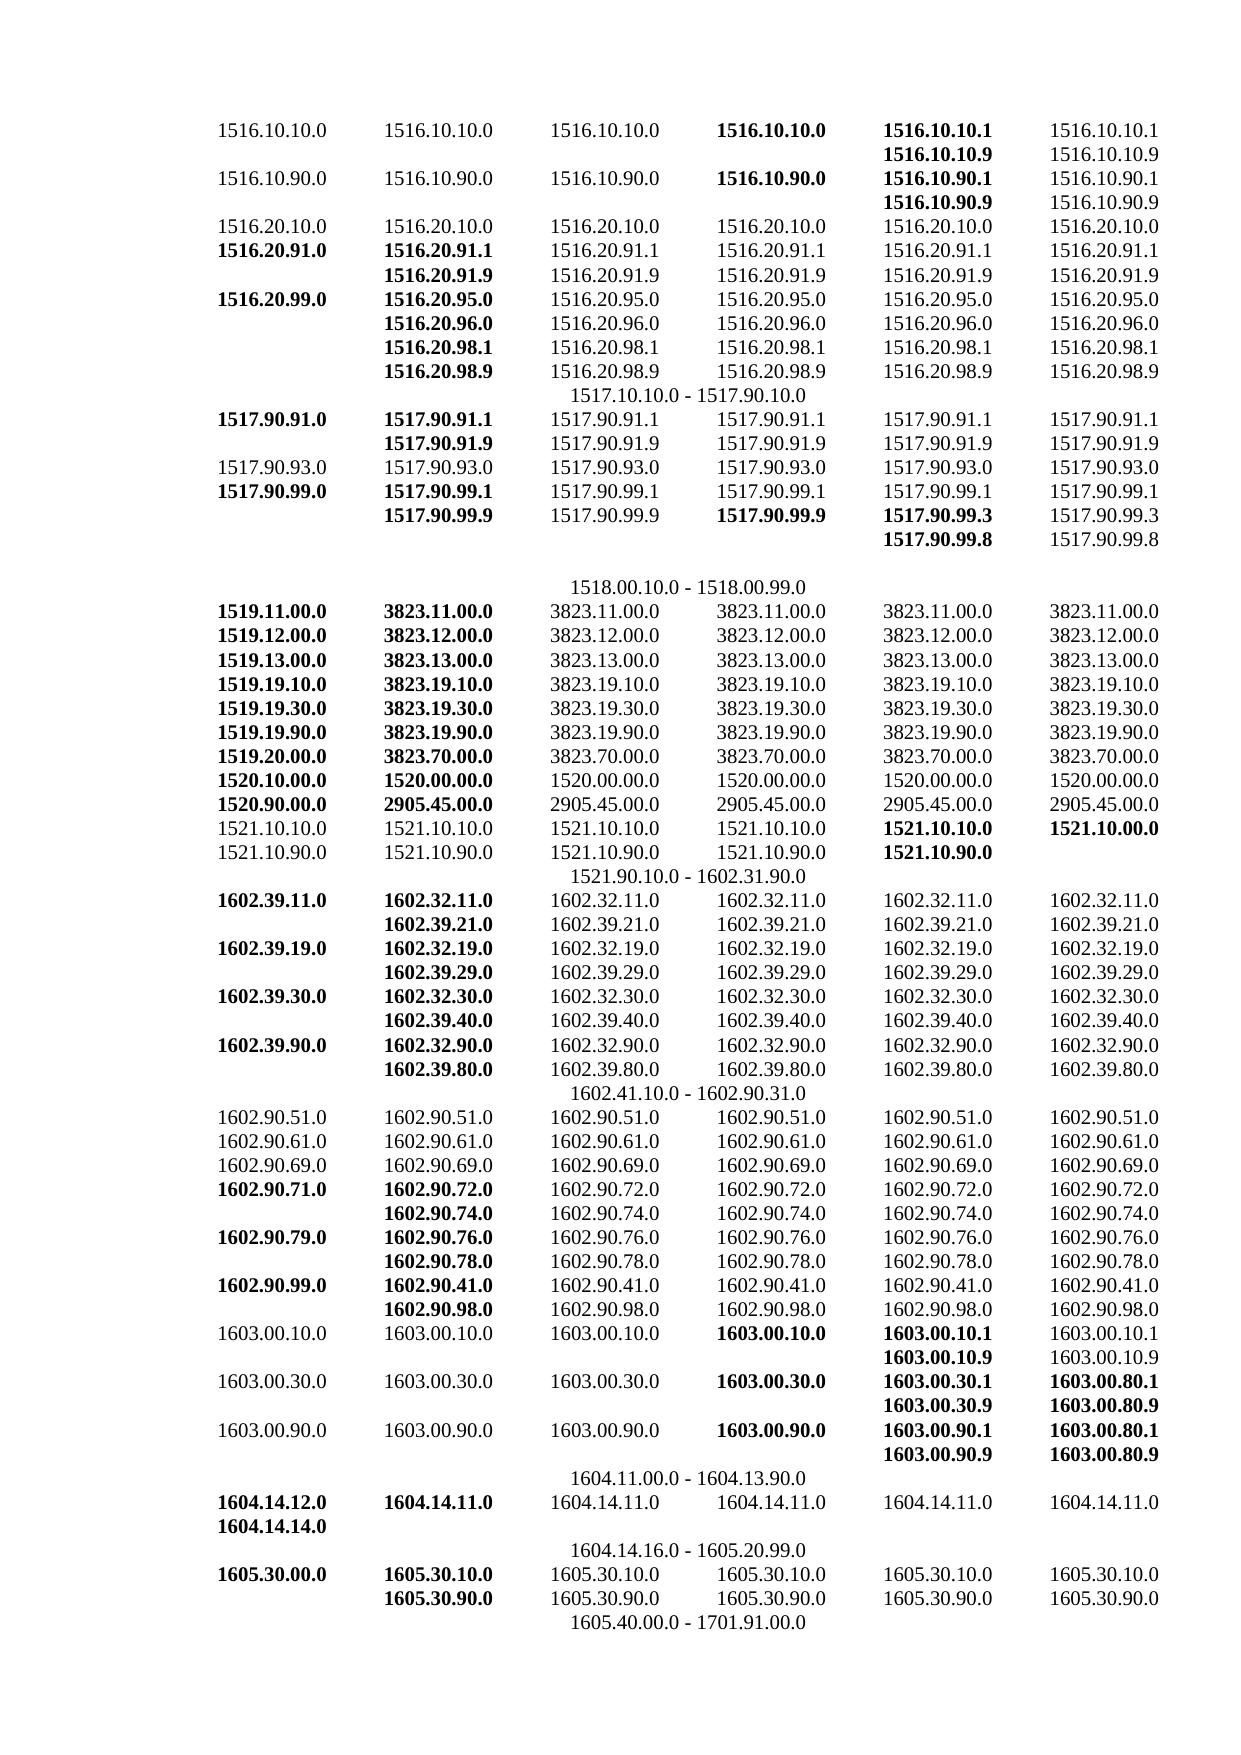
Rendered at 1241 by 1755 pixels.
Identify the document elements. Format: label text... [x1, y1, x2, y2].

table_cell 1602.39.29.0 [355, 960, 521, 984]
table_cell 1516.20.91.1 [521, 239, 688, 262]
table_cell 1516.20.10.0 [688, 214, 854, 238]
table_cell 1602.90.99.0 [189, 1273, 355, 1297]
table_cell [189, 1057, 355, 1081]
table_cell 1602.39.21.0 [854, 912, 1021, 936]
table_cell 1605.30.10.0 [854, 1562, 1021, 1586]
table_cell 1603.00.10.0 [521, 1321, 688, 1369]
table_cell 1516.20.91.9 [854, 263, 1021, 287]
table_cell 1517.90.91.9 [1021, 431, 1187, 455]
table_cell 1516.20.95.0 [1021, 287, 1187, 311]
table_cell 1516.20.96.0 [521, 311, 688, 335]
table_cell 1602.90.74.0 [355, 1201, 521, 1225]
table_cell 1602.32.11.0 [1021, 888, 1187, 912]
table_cell 1516.20.91.1 [854, 239, 1021, 262]
table_cell 1602.32.11.0 [854, 888, 1021, 912]
table_cell 1516.10.90.0 [355, 166, 521, 214]
table_cell 1517.90.93.0 [1021, 455, 1187, 479]
table_cell 3823.19.10.0 [521, 672, 688, 696]
table_cell 1516.20.98.9 [355, 359, 521, 383]
table_cell 1603.00.30.1 1603.00.30.9 [854, 1369, 1021, 1417]
table_cell [1021, 1514, 1187, 1538]
table_cell 3823.19.30.0 [521, 696, 688, 720]
table_cell 3823.70.00.0 [355, 744, 521, 768]
table_cell 1602.39.29.0 [521, 960, 688, 984]
table_cell 1602.90.71.0 [189, 1177, 355, 1201]
table_cell 1516.20.95.0 [355, 287, 521, 311]
table_cell [189, 912, 355, 936]
table_cell 1516.20.91.9 [688, 263, 854, 287]
table_cell 1602.32.19.0 [355, 936, 521, 960]
table_cell 1517.90.91.1 [854, 407, 1021, 431]
table_cell 1602.32.11.0 [355, 888, 521, 912]
table_cell 1605.40.00.0 - 1701.91.00.0 [189, 1610, 1187, 1634]
table_cell 1602.90.98.0 [1021, 1297, 1187, 1321]
table_cell 3823.11.00.0 [1021, 599, 1187, 623]
table_cell 3823.13.00.0 [688, 648, 854, 672]
table_cell 1519.19.90.0 [189, 720, 355, 744]
table_cell 1602.39.80.0 [521, 1057, 688, 1081]
table_cell 2905.45.00.0 [688, 792, 854, 816]
table_cell 1602.32.19.0 [1021, 936, 1187, 960]
table_cell 1603.00.10.0 [189, 1321, 355, 1369]
table_cell 1605.30.00.0 [189, 1562, 355, 1586]
table_cell 1517.90.99.1 [521, 479, 688, 503]
table_cell 1603.00.90.0 [355, 1418, 521, 1466]
table_cell 1602.90.69.0 [854, 1153, 1021, 1177]
table_cell 1602.39.21.0 [521, 912, 688, 936]
table_cell [189, 1249, 355, 1273]
table_cell 1516.20.91.9 [521, 263, 688, 287]
table_cell 1521.10.10.0 [189, 816, 355, 840]
table_cell 3823.12.00.0 [1021, 624, 1187, 647]
table_cell 1517.90.93.0 [854, 455, 1021, 479]
table_cell 1516.20.98.9 [521, 359, 688, 383]
table_cell 1602.32.30.0 [355, 984, 521, 1008]
table_cell 1517.90.93.0 [189, 455, 355, 479]
table_cell [355, 1514, 521, 1538]
table_cell 1520.90.00.0 [189, 792, 355, 816]
table_cell 1602.90.98.0 [688, 1297, 854, 1321]
table_cell 1602.90.41.0 [1021, 1273, 1187, 1297]
table_cell 1516.20.91.9 [1021, 263, 1187, 287]
table_cell 3823.19.10.0 [355, 672, 521, 696]
table_cell 1602.90.98.0 [355, 1297, 521, 1321]
table_cell 1605.30.90.0 [854, 1586, 1021, 1610]
table_cell 1602.32.11.0 [688, 888, 854, 912]
table_cell 1602.90.41.0 [355, 1273, 521, 1297]
table_cell 1602.32.19.0 [521, 936, 688, 960]
table_cell 1602.32.11.0 [521, 888, 688, 912]
table_cell 1602.32.90.0 [355, 1033, 521, 1057]
table_cell 1605.30.90.0 [521, 1586, 688, 1610]
table_cell 1602.90.72.0 [688, 1177, 854, 1201]
table_cell 1520.00.00.0 [854, 768, 1021, 792]
table_cell 1516.10.10.0 [189, 118, 355, 166]
table_cell 1605.30.10.0 [355, 1562, 521, 1586]
table_cell [189, 1586, 355, 1610]
table_cell 1517.90.91.9 [355, 431, 521, 455]
table_cell 3823.19.90.0 [355, 720, 521, 744]
table_cell 1602.90.76.0 [521, 1225, 688, 1249]
table_cell [1021, 840, 1187, 864]
table_cell 1519.19.30.0 [189, 696, 355, 720]
table_cell 1602.32.19.0 [854, 936, 1021, 960]
table_cell 1516.20.96.0 [1021, 311, 1187, 335]
table_cell 1516.20.99.0 [189, 287, 355, 311]
table_cell 1602.90.79.0 [189, 1225, 355, 1249]
table_cell 1602.90.72.0 [355, 1177, 521, 1201]
table_cell 2905.45.00.0 [854, 792, 1021, 816]
table_cell 1521.10.90.0 [355, 840, 521, 864]
table_cell [189, 359, 355, 383]
table_cell 1517.90.91.9 [521, 431, 688, 455]
table_cell 1604.14.11.0 [521, 1490, 688, 1514]
table_cell 1602.39.21.0 [688, 912, 854, 936]
table_cell 1516.20.96.0 [355, 311, 521, 335]
table_cell 3823.19.30.0 [854, 696, 1021, 720]
table_cell 3823.12.00.0 [521, 624, 688, 647]
table_cell 1605.30.90.0 [355, 1586, 521, 1610]
table_cell 1521.10.10.0 [854, 816, 1021, 840]
table_cell 1516.20.91.1 [355, 239, 521, 262]
table_cell 1605.30.90.0 [1021, 1586, 1187, 1610]
table_cell 1602.39.90.0 [189, 1033, 355, 1057]
table_cell 1516.20.96.0 [688, 311, 854, 335]
table_cell 1602.90.76.0 [1021, 1225, 1187, 1249]
table_cell 1516.10.90.0 [688, 166, 854, 214]
table_cell 1602.32.90.0 [1021, 1033, 1187, 1057]
table_cell 1602.39.40.0 [1021, 1009, 1187, 1032]
table_cell 3823.70.00.0 [854, 744, 1021, 768]
table_cell 1521.10.90.0 [189, 840, 355, 864]
table_cell 1602.90.61.0 [688, 1129, 854, 1153]
table_cell 3823.19.90.0 [521, 720, 688, 744]
table_cell 1602.90.69.0 [189, 1153, 355, 1177]
table_cell 1602.32.30.0 [854, 984, 1021, 1008]
table_cell 1602.39.40.0 [355, 1009, 521, 1032]
table_cell 1602.90.51.0 [688, 1105, 854, 1129]
table_cell 1516.20.98.9 [854, 359, 1021, 383]
table_cell 1602.32.30.0 [521, 984, 688, 1008]
table_cell 1520.00.00.0 [688, 768, 854, 792]
table_cell 1602.90.41.0 [521, 1273, 688, 1297]
table_cell 1604.14.14.0 [189, 1514, 355, 1538]
table_cell 1517.90.99.1 [1021, 479, 1187, 503]
table_cell 1516.20.10.0 [854, 214, 1021, 238]
table_cell 1602.39.30.0 [189, 984, 355, 1008]
table_cell 3823.13.00.0 [1021, 648, 1187, 672]
table_cell 1602.39.40.0 [854, 1009, 1021, 1032]
table_cell 1602.39.21.0 [355, 912, 521, 936]
table_cell 3823.70.00.0 [688, 744, 854, 768]
table_cell 1602.39.29.0 [1021, 960, 1187, 984]
table_cell 1516.20.98.1 [355, 335, 521, 359]
table_cell [189, 335, 355, 359]
table_cell 1602.39.80.0 [854, 1057, 1021, 1081]
table_cell 1604.14.12.0 [189, 1490, 355, 1514]
table_cell 1603.00.90.0 [521, 1418, 688, 1466]
table_cell 1602.39.29.0 [688, 960, 854, 984]
table_cell 1516.10.90.1 1516.10.90.9 [854, 166, 1021, 214]
table_cell 1602.32.90.0 [854, 1033, 1021, 1057]
table_cell 1516.10.10.1 1516.10.10.9 [854, 118, 1021, 166]
table_cell 1521.10.90.0 [521, 840, 688, 864]
table_cell 2905.45.00.0 [1021, 792, 1187, 816]
table_cell 1603.00.80.1 1603.00.80.9 [1021, 1418, 1187, 1466]
table_cell 1604.14.11.0 [854, 1490, 1021, 1514]
table_cell 1516.20.95.0 [521, 287, 688, 311]
table_cell 1517.90.91.9 [854, 431, 1021, 455]
table_cell 3823.19.90.0 [1021, 720, 1187, 744]
table_cell 1517.90.91.9 [688, 431, 854, 455]
table_cell 1604.14.11.0 [1021, 1490, 1187, 1514]
table_cell 1602.90.98.0 [854, 1297, 1021, 1321]
table_cell 1602.90.76.0 [355, 1225, 521, 1249]
table_cell 3823.13.00.0 [521, 648, 688, 672]
table_cell 1516.20.91.1 [688, 239, 854, 262]
table_cell 1602.90.72.0 [521, 1177, 688, 1201]
table_cell 1602.39.80.0 [1021, 1057, 1187, 1081]
table_cell 3823.19.90.0 [688, 720, 854, 744]
table_cell 1602.39.11.0 [189, 888, 355, 912]
table_cell 1517.90.91.1 [521, 407, 688, 431]
table_cell 1602.39.21.0 [1021, 912, 1187, 936]
table_cell 1603.00.30.0 [355, 1369, 521, 1417]
table_cell 1602.90.61.0 [1021, 1129, 1187, 1153]
table_cell [688, 1514, 854, 1538]
table_cell 1516.20.98.9 [1021, 359, 1187, 383]
table_cell [189, 263, 355, 287]
table_cell 1603.00.30.0 [521, 1369, 688, 1417]
table_cell 1602.90.74.0 [521, 1201, 688, 1225]
table_cell 1602.90.61.0 [189, 1129, 355, 1153]
table_cell 1517.90.99.1 [854, 479, 1021, 503]
table_cell 1602.90.98.0 [521, 1297, 688, 1321]
table_cell 1521.10.10.0 [355, 816, 521, 840]
table_cell [854, 1514, 1021, 1538]
table_cell 1603.00.80.1 1603.00.80.9 [1021, 1369, 1187, 1417]
table_cell 1516.20.98.1 [854, 335, 1021, 359]
table_cell 1519.19.10.0 [189, 672, 355, 696]
table_cell 1603.00.10.1 1603.00.10.9 [854, 1321, 1021, 1369]
table_cell 1602.39.40.0 [521, 1009, 688, 1032]
table_cell 1517.90.93.0 [355, 455, 521, 479]
table_cell 1516.10.90.1 1516.10.90.9 [1021, 166, 1187, 214]
table_cell 1516.10.90.0 [189, 166, 355, 214]
table_cell 1602.32.90.0 [521, 1033, 688, 1057]
table_cell 1602.32.90.0 [688, 1033, 854, 1057]
table_cell 1516.10.10.0 [355, 118, 521, 166]
table_cell 1519.13.00.0 [189, 648, 355, 672]
table_cell 1521.10.00.0 [1021, 816, 1187, 840]
table_cell 1602.39.29.0 [854, 960, 1021, 984]
table_cell 1602.90.76.0 [688, 1225, 854, 1249]
table_cell 1605.30.90.0 [688, 1586, 854, 1610]
table_cell 1521.10.90.0 [688, 840, 854, 864]
table_cell 1603.00.10.0 [355, 1321, 521, 1369]
table_cell 1517.90.91.1 [1021, 407, 1187, 431]
table_cell 1604.14.11.0 [355, 1490, 521, 1514]
table_cell 3823.19.10.0 [854, 672, 1021, 696]
table_cell 3823.11.00.0 [521, 599, 688, 623]
table_cell 1602.39.40.0 [688, 1009, 854, 1032]
table_cell [189, 1297, 355, 1321]
table_cell 1517.90.91.1 [688, 407, 854, 431]
table_cell 2905.45.00.0 [521, 792, 688, 816]
table_cell 1517.10.10.0 - 1517.90.10.0 [189, 383, 1187, 407]
table_cell 1602.90.78.0 [688, 1249, 854, 1273]
table_cell 1516.20.96.0 [854, 311, 1021, 335]
table_cell 1602.39.19.0 [189, 936, 355, 960]
table_cell 1602.90.76.0 [854, 1225, 1021, 1249]
table_cell 1602.90.78.0 [1021, 1249, 1187, 1273]
table_cell 1516.20.98.9 [688, 359, 854, 383]
table_cell 1602.90.69.0 [355, 1153, 521, 1177]
table_cell [189, 431, 355, 455]
table_cell 1602.90.78.0 [854, 1249, 1021, 1273]
table_cell 3823.19.30.0 [355, 696, 521, 720]
table_cell 1516.20.91.9 [355, 263, 521, 287]
table_cell 1517.90.93.0 [521, 455, 688, 479]
table_cell 1603.00.30.0 [688, 1369, 854, 1417]
table_cell 1602.90.41.0 [854, 1273, 1021, 1297]
table_cell 3823.12.00.0 [688, 624, 854, 647]
table_cell 1603.00.90.0 [688, 1418, 854, 1466]
table_cell 1516.20.10.0 [189, 214, 355, 238]
table_cell 1602.90.69.0 [521, 1153, 688, 1177]
table_cell 1516.10.10.1 1516.10.10.9 [1021, 118, 1187, 166]
table_cell 3823.13.00.0 [854, 648, 1021, 672]
table_cell [189, 1009, 355, 1032]
table_cell 1605.30.10.0 [1021, 1562, 1187, 1586]
table_cell [521, 1514, 688, 1538]
table_cell 1603.00.10.0 [688, 1321, 854, 1369]
table_cell 1520.00.00.0 [521, 768, 688, 792]
table_cell 1602.32.19.0 [688, 936, 854, 960]
table_cell 1516.20.91.0 [189, 239, 355, 262]
table_cell 3823.70.00.0 [1021, 744, 1187, 768]
table_cell [189, 311, 355, 335]
table_cell 1602.90.61.0 [854, 1129, 1021, 1153]
table_cell 1516.20.10.0 [1021, 214, 1187, 238]
table_cell 1603.00.10.1 1603.00.10.9 [1021, 1321, 1187, 1369]
table_cell 1602.90.61.0 [521, 1129, 688, 1153]
table_cell 1516.10.90.0 [521, 166, 688, 214]
table_cell 3823.19.30.0 [1021, 696, 1187, 720]
table_cell 1516.20.95.0 [854, 287, 1021, 311]
table_cell 1518.00.10.0 - 1518.00.99.0 [189, 575, 1187, 599]
table_cell 1516.20.98.1 [521, 335, 688, 359]
table_cell 1520.10.00.0 [189, 768, 355, 792]
table_cell 1517.90.99.1 [688, 479, 854, 503]
table_cell 1521.10.10.0 [688, 816, 854, 840]
table_cell 1602.90.51.0 [355, 1105, 521, 1129]
table_cell 1603.00.90.0 [189, 1418, 355, 1466]
table_cell 1605.30.10.0 [521, 1562, 688, 1586]
table_cell 1602.90.78.0 [355, 1249, 521, 1273]
table_cell [189, 503, 355, 575]
table_cell 1520.00.00.0 [355, 768, 521, 792]
table_cell 1517.90.91.0 [189, 407, 355, 431]
table_cell 1602.32.30.0 [688, 984, 854, 1008]
table_cell 1517.90.91.1 [355, 407, 521, 431]
table_cell 3823.19.10.0 [1021, 672, 1187, 696]
table_cell 1602.39.80.0 [355, 1057, 521, 1081]
table_cell 1516.20.95.0 [688, 287, 854, 311]
table_cell 1602.90.51.0 [189, 1105, 355, 1129]
table_cell 1602.41.10.0 - 1602.90.31.0 [189, 1081, 1187, 1105]
table_cell 1602.90.61.0 [355, 1129, 521, 1153]
table_cell 1603.00.30.0 [189, 1369, 355, 1417]
table_cell 1602.32.30.0 [1021, 984, 1187, 1008]
table_cell 3823.19.10.0 [688, 672, 854, 696]
table_cell 1521.10.90.0 [854, 840, 1021, 864]
table_cell 1517.90.93.0 [688, 455, 854, 479]
table_cell 1602.90.51.0 [521, 1105, 688, 1129]
table_cell 1602.90.72.0 [1021, 1177, 1187, 1201]
table_cell 1604.14.11.0 [688, 1490, 854, 1514]
table_cell 1519.20.00.0 [189, 744, 355, 768]
table_cell 1602.90.41.0 [688, 1273, 854, 1297]
table_cell 1604.14.16.0 - 1605.20.99.0 [189, 1538, 1187, 1562]
table_cell 1602.90.78.0 [521, 1249, 688, 1273]
table_cell 1517.90.99.3 1517.90.99.8 [854, 503, 1021, 575]
table_cell 1516.20.98.1 [1021, 335, 1187, 359]
table_cell 1517.90.99.3 1517.90.99.8 [1021, 503, 1187, 575]
table_cell [189, 960, 355, 984]
table_cell 3823.12.00.0 [854, 624, 1021, 647]
table_cell 1517.90.99.9 [688, 503, 854, 575]
table_cell 3823.12.00.0 [355, 624, 521, 647]
table_cell 1517.90.99.9 [521, 503, 688, 575]
table_cell 1521.10.10.0 [521, 816, 688, 840]
table_cell 1602.90.74.0 [1021, 1201, 1187, 1225]
table_cell 1516.20.98.1 [688, 335, 854, 359]
table_cell 1603.00.90.1 1603.00.90.9 [854, 1418, 1021, 1466]
table_cell 3823.19.90.0 [854, 720, 1021, 744]
table_cell 1520.00.00.0 [1021, 768, 1187, 792]
table_cell 1605.30.10.0 [688, 1562, 854, 1586]
table_cell 1517.90.99.9 [355, 503, 521, 575]
table_cell 1602.90.72.0 [854, 1177, 1021, 1201]
table_cell 1516.20.91.1 [1021, 239, 1187, 262]
table_cell 1602.90.74.0 [854, 1201, 1021, 1225]
table_cell 1602.90.51.0 [1021, 1105, 1187, 1129]
table_cell 1521.90.10.0 - 1602.31.90.0 [189, 864, 1187, 888]
table_cell 3823.11.00.0 [854, 599, 1021, 623]
table_cell 1519.11.00.0 [189, 599, 355, 623]
table_cell 3823.11.00.0 [688, 599, 854, 623]
table_cell 2905.45.00.0 [355, 792, 521, 816]
table_cell 3823.19.30.0 [688, 696, 854, 720]
table_cell 1602.90.69.0 [1021, 1153, 1187, 1177]
table_cell 1516.10.10.0 [688, 118, 854, 166]
table_cell 3823.13.00.0 [355, 648, 521, 672]
table_cell 3823.11.00.0 [355, 599, 521, 623]
table_cell 1517.90.99.1 [355, 479, 521, 503]
table_cell 1516.20.10.0 [521, 214, 688, 238]
table_cell 1602.39.80.0 [688, 1057, 854, 1081]
table_cell 1604.11.00.0 - 1604.13.90.0 [189, 1466, 1187, 1490]
table_cell 1602.90.74.0 [688, 1201, 854, 1225]
table_cell 1602.90.69.0 [688, 1153, 854, 1177]
table_cell 1517.90.99.0 [189, 479, 355, 503]
table_cell [189, 1201, 355, 1225]
table_cell 1516.20.10.0 [355, 214, 521, 238]
table_cell 1516.10.10.0 [521, 118, 688, 166]
table_cell 3823.70.00.0 [521, 744, 688, 768]
table_cell 1519.12.00.0 [189, 624, 355, 647]
table_cell 1602.90.51.0 [854, 1105, 1021, 1129]
